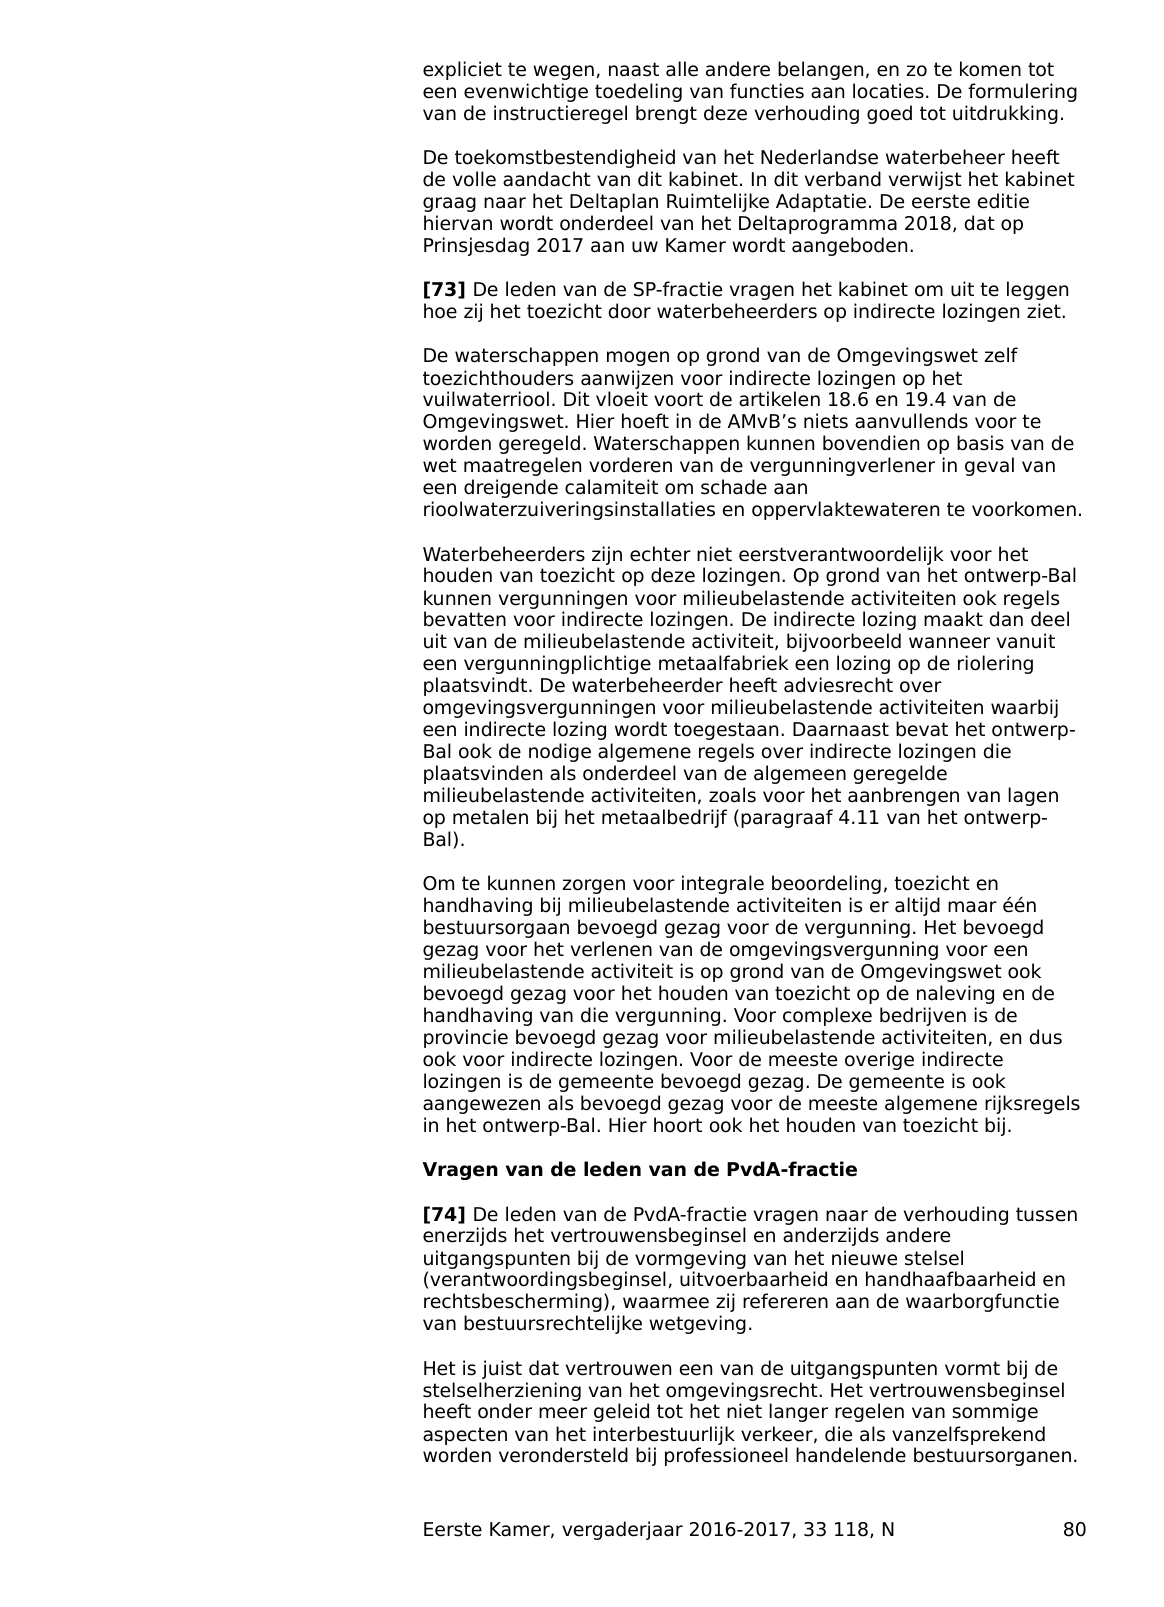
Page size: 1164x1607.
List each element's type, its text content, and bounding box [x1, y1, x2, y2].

text Waterbeheerders zijn echter niet eerstverantwoordelijk voor het houden van toezicht op deze lozingen. Op grond van het ontwerp-Bal kunnen vergunningen voor milieubelastende activiteiten ook regels bevatten voor indirecte lozingen. De indirecte lozing maakt dan deel uit van de milieubelastende activiteit, bijvoorbeeld wanneer vanuit een vergunningplichtige metaalfabriek een lozing op de riolering plaatsvindt. De waterbeheerder heeft adviesrecht over omgevingsvergunningen voor milieubelastende activiteiten waarbij een indirecte lozing wordt toegestaan. Daarnaast bevat het ontwerp-Bal ook de nodige algemene regels over indirecte lozingen die plaatsvinden als onderdeel van de algemeen geregelde milieubelastende activiteiten, zoals voor het aanbrengen van lagen op metalen bij het metaalbedrijf (paragraaf 4.11 van het ontwerp-Bal). [422, 543, 1087, 851]
text De waterschappen mogen op grond van de Omgevingswet zelf toezichthouders aanwijzen voor indirecte lozingen op het vuilwaterriool. Dit vloeit voort de artikelen 18.6 en 19.4 van de Omgevingswet. Hier hoeft in de AMvB’s niets aanvullends voor te worden geregeld. Waterschappen kunnen bovendien op basis van de wet maatregelen vorderen van de vergunningverlener in geval van een dreigende calamiteit om schade aan rioolwaterzuiveringsinstallaties en oppervlaktewateren te voorkomen. [422, 345, 1087, 521]
text Het is juist dat vertrouwen een van de uitgangspunten vormt bij de stelselherziening van het omgevingsrecht. Het vertrouwensbeginsel heeft onder meer geleid tot het niet langer regelen van sommige aspecten van het interbestuurlijk verkeer, die als vanzelfsprekend worden verondersteld bij professioneel handelende bestuursorganen. [422, 1357, 1087, 1467]
text [73] De leden van de SP-fractie vragen het kabinet om uit te leggen hoe zij het toezicht door waterbeheerders op indirecte lozingen ziet. [422, 279, 1087, 323]
subtitle Vragen van de leden van de PvdA-fractie [422, 1159, 1087, 1181]
text De toekomstbestendigheid van het Nederlandse waterbeheer heeft de volle aandacht van dit kabinet. In dit verband verwijst het kabinet graag naar het Deltaplan Ruimtelijke Adaptatie. De eerste editie hiervan wordt onderdeel van het Deltaprogramma 2018, dat op Prinsjesdag 2017 aan uw Kamer wordt aangeboden. [422, 147, 1087, 257]
text [74] De leden van de PvdA-fractie vragen naar de verhouding tussen enerzijds het vertrouwensbeginsel en anderzijds andere uitgangspunten bij de vormgeving van het nieuwe stelsel (verantwoordingsbeginsel, uitvoerbaarheid en handhaafbaarheid en rechtsbescherming), waarmee zij refereren aan de waarborgfunctie van bestuursrechtelijke wetgeving. [422, 1203, 1087, 1335]
text Om te kunnen zorgen voor integrale beoordeling, toezicht en handhaving bij milieubelastende activiteiten is er altijd maar één bestuursorgaan bevoegd gezag voor de vergunning. Het bevoegd gezag voor het verlenen van de omgevingsvergunning voor een milieubelastende activiteit is op grond van de Omgevingswet ook bevoegd gezag voor het houden van toezicht op de naleving en de handhaving van die vergunning. Voor complexe bedrijven is de provincie bevoegd gezag voor milieubelastende activiteiten, en dus ook voor indirecte lozingen. Voor de meeste overige indirecte lozingen is de gemeente bevoegd gezag. De gemeente is ook aangewezen als bevoegd gezag voor de meeste algemene rijksregels in het ontwerp-Bal. Hier hoort ook het houden van toezicht bij. [422, 873, 1087, 1137]
text expliciet te wegen, naast alle andere belangen, en zo te komen tot een evenwichtige toedeling van functies aan locaties. De formulering van de instructieregel brengt deze verhouding goed tot uitdrukking. [422, 59, 1087, 125]
